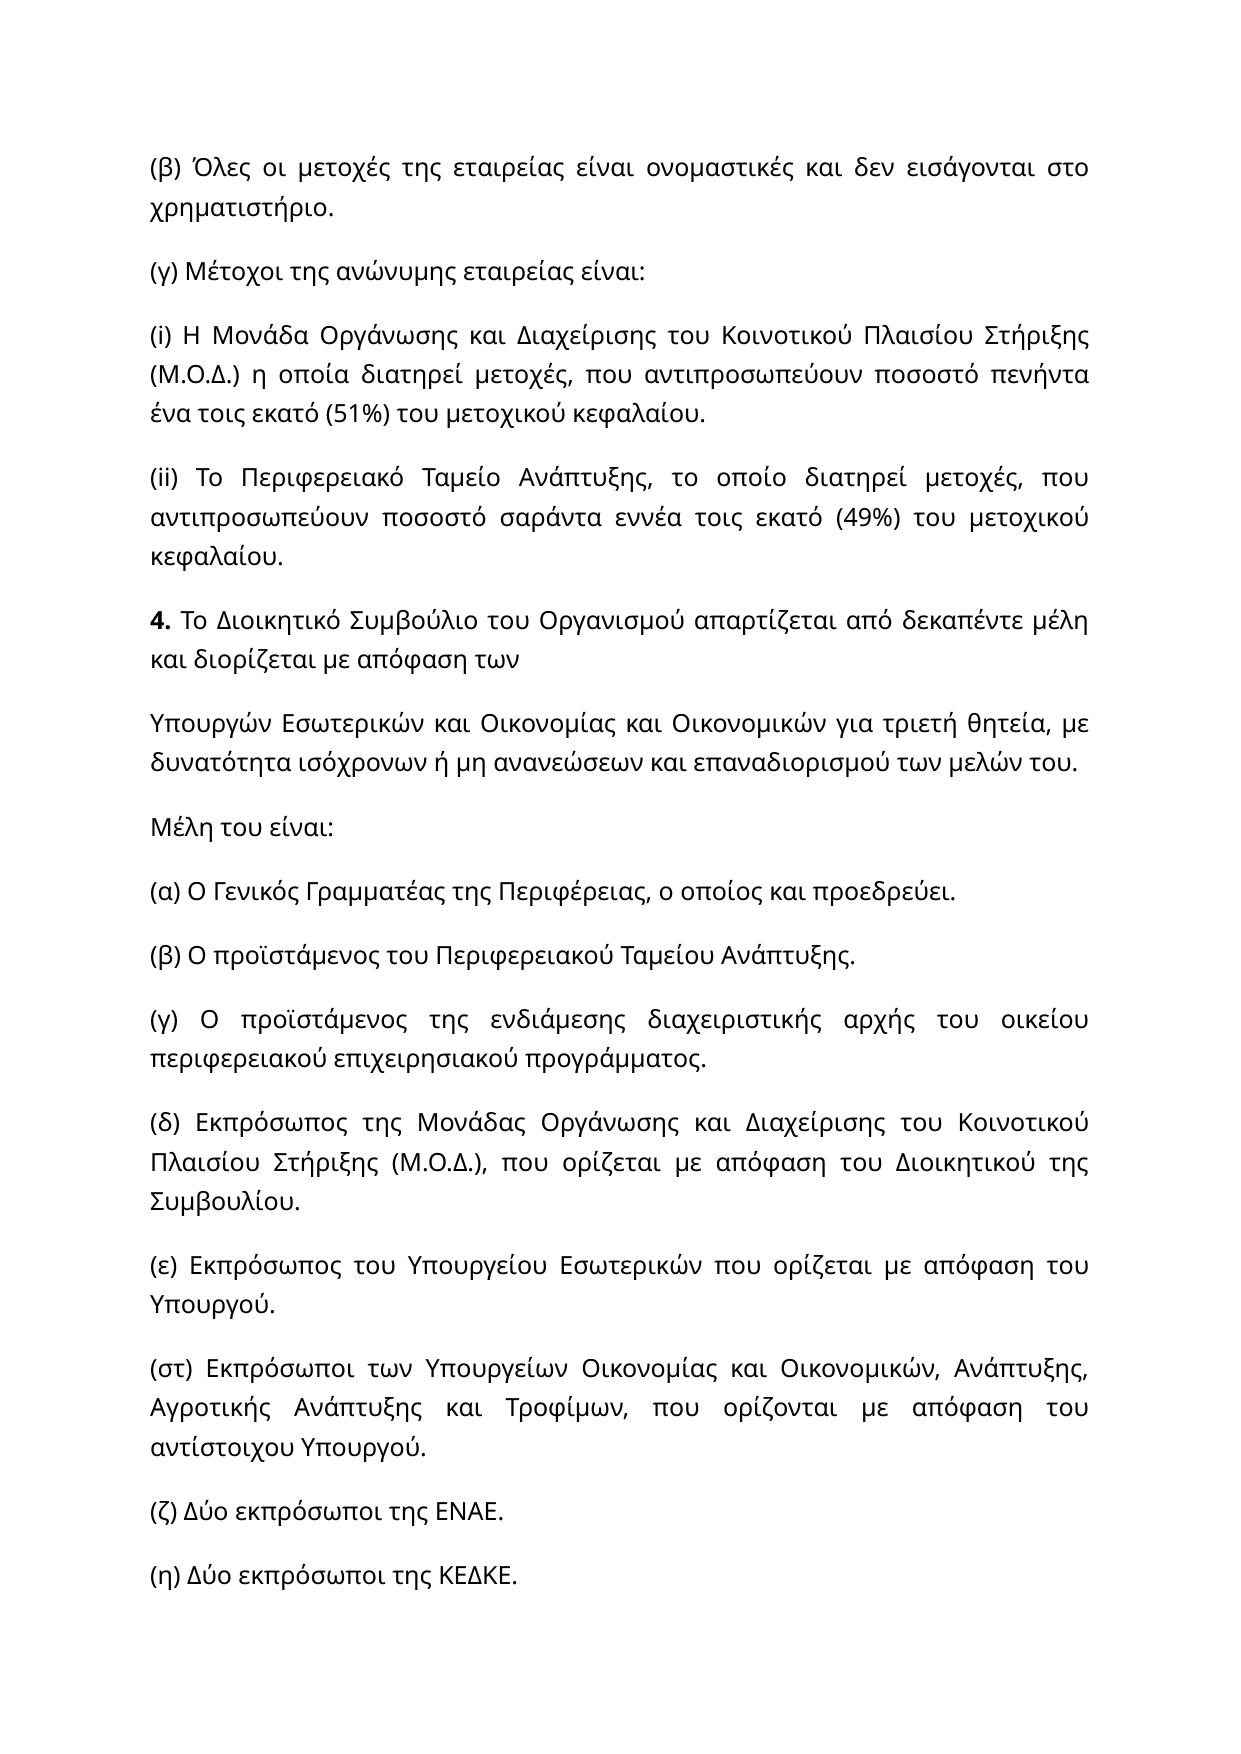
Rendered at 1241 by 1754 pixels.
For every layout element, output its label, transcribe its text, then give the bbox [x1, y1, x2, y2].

text (ii) Το Περιφερειακό Ταμείο Ανάπτυξης, το οποίο διατηρεί μετοχές, που αντιπροσωπεύουν ποσοστό σαράντα εννέα τοις εκατό (49%) του μετοχικού κεφαλαίου. [150, 460, 1090, 572]
text Υπουργών Εσωτερικών και Οικονομίας και Οικονομικών για τριετή θητεία, με δυνατότητα ισόχρονων ή μη ανανεώσεων και επαναδιορισμού των μελών του. [150, 706, 1090, 779]
text 4. Το Διοικητικό Συμβούλιο του Οργανισμού απαρτίζεται από δεκαπέντε μέλη και διορίζεται με απόφαση των [150, 602, 1090, 676]
text (δ) Εκπρόσωπος της Μονάδας Οργάνωσης και Διαχείρισης του Κοινοτικού Πλαισίου Στήριξης (Μ.Ο.Δ.), που ορίζεται με απόφαση του Διοικητικού της Συμβουλίου. [150, 1105, 1090, 1217]
text (ζ) Δύο εκπρόσωποι της ΕΝΑΕ. [150, 1493, 1090, 1527]
text (γ) Μέτοχοι της ανώνυμης εταιρείας είναι: [150, 253, 1090, 287]
text Μέλη του είναι: [150, 809, 1090, 843]
text (η) Δύο εκπρόσωποι της ΚΕΔΚΕ. [150, 1557, 1090, 1592]
text (α) Ο Γενικός Γραμματέας της Περιφέρειας, ο οποίος και προεδρεύει. [150, 873, 1090, 907]
text (β) Όλες οι μετοχές της εταιρείας είναι ονομαστικές και δεν εισάγονται στο χρηματιστήριο. [150, 150, 1090, 223]
text (γ) Ο προϊστάμενος της ενδιάμεσης διαχειριστικής αρχής του οικείου περιφερειακού επιχειρησιακού προγράμματος. [150, 1002, 1090, 1075]
text (στ) Εκπρόσωποι των Υπουργείων Οικονομίας και Οικονομικών, Ανάπτυξης, Αγροτικής Ανάπτυξης και Τροφίμων, που ορίζονται με απόφαση του αντίστοιχου Υπουργού. [150, 1351, 1090, 1463]
text (i) Η Μονάδα Οργάνωσης και Διαχείρισης του Κοινοτικού Πλαισίου Στήριξης (Μ.Ο.Δ.) η οποία διατηρεί μετοχές, που αντιπροσωπεύουν ποσοστό πενήντα ένα τοις εκατό (51%) του μετοχικού κεφαλαίου. [150, 317, 1090, 430]
text (ε) Εκπρόσωπος του Υπουργείου Εσωτερικών που ορίζεται με απόφαση του Υπουργού. [150, 1247, 1090, 1321]
text (β) Ο προϊστάμενος του Περιφερειακού Ταμείου Ανάπτυξης. [150, 937, 1090, 972]
